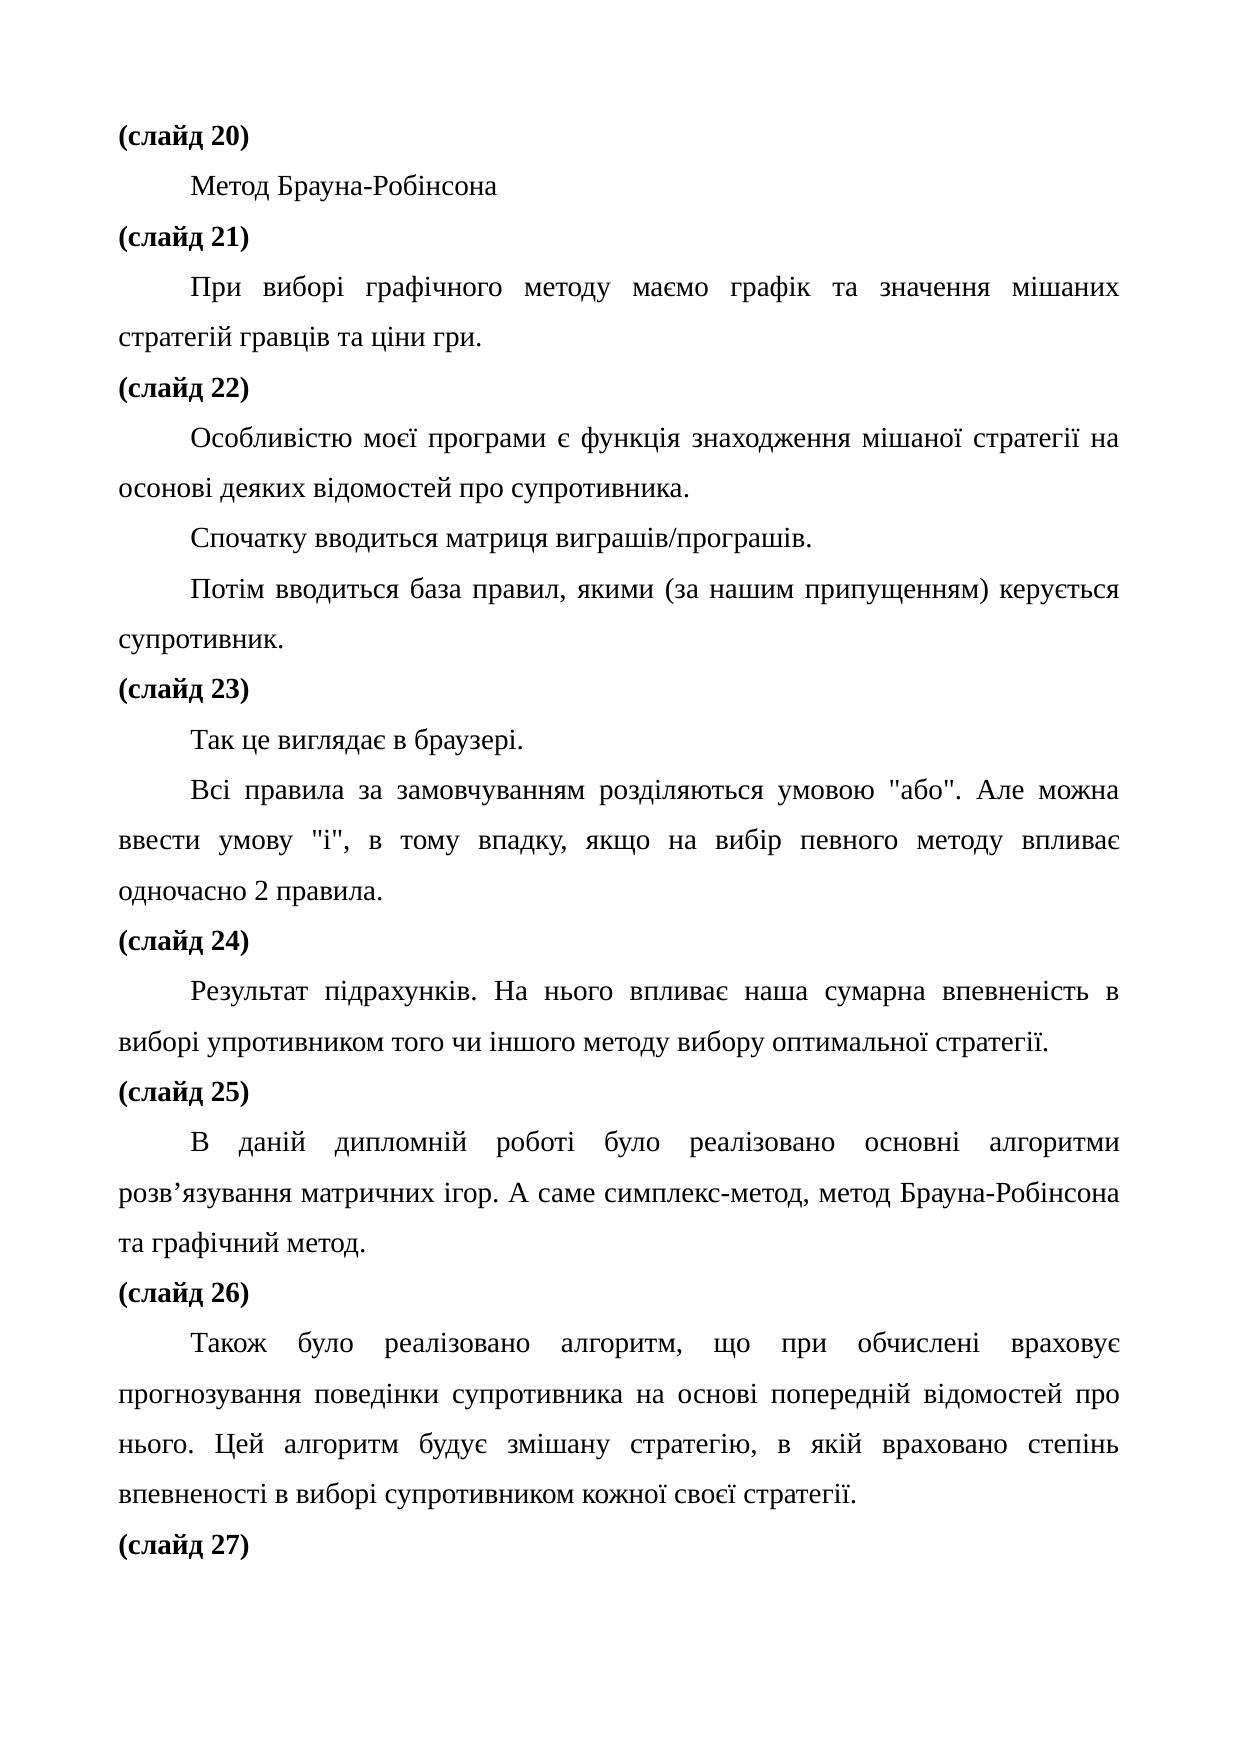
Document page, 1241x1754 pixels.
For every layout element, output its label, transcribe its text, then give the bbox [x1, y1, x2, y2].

list (слайд 22) [118, 370, 1122, 403]
text Спочатку вводиться матриця виграшів/програшів. [118, 521, 1121, 554]
text Особливістю моєї програми є функція знаходження мішаної стратегії на осонові деяких відомостей про супротивника. [118, 420, 1121, 504]
text Всі правила за замовчуванням розділяються умовою "або". Але можна ввести умову "і", в тому впадку, якщо на вибір певного методу впливає одночасно 2 правила. [118, 772, 1121, 906]
list (слайд 27) [118, 1527, 1122, 1560]
text При виборі графічного методу маємо графік та значення мішаних стратегій гравців та ціни гри. [118, 269, 1121, 353]
text Результат підрахунків. На нього впливає наша сумарна впевненість в виборі упротивником того чи іншого методу вибору оптимальної стратегії. [118, 973, 1121, 1057]
list (слайд 21) [118, 219, 1122, 252]
text В даній дипломній роботі було реалізовано основні алгоритми розв’язування матричних ігор. А саме симплекс-метод, метод Брауна-Робінсона та графічний метод. [118, 1124, 1121, 1258]
text Метод Брауна-Робінсона [118, 168, 1121, 202]
list (слайд 23) [118, 672, 1122, 705]
list (слайд 25) [118, 1074, 1122, 1108]
list (слайд 24) [118, 923, 1122, 957]
text Потім вводиться база правил, якими (за нашим припущенням) керується супротивник. [118, 571, 1121, 655]
list (слайд 20) [118, 118, 1122, 152]
text Також було реалізовано алгоритм, що при обчислені враховує прогнозування поведінки супротивника на основі попередній відомостей про нього. Цей алгоритм будує змішану стратегію, в якій враховано степінь впевненості в виборі супротивником кожної своєї стратегії. [118, 1326, 1121, 1510]
text Так це виглядає в браузері. [118, 722, 1121, 755]
list (слайд 26) [118, 1275, 1122, 1309]
